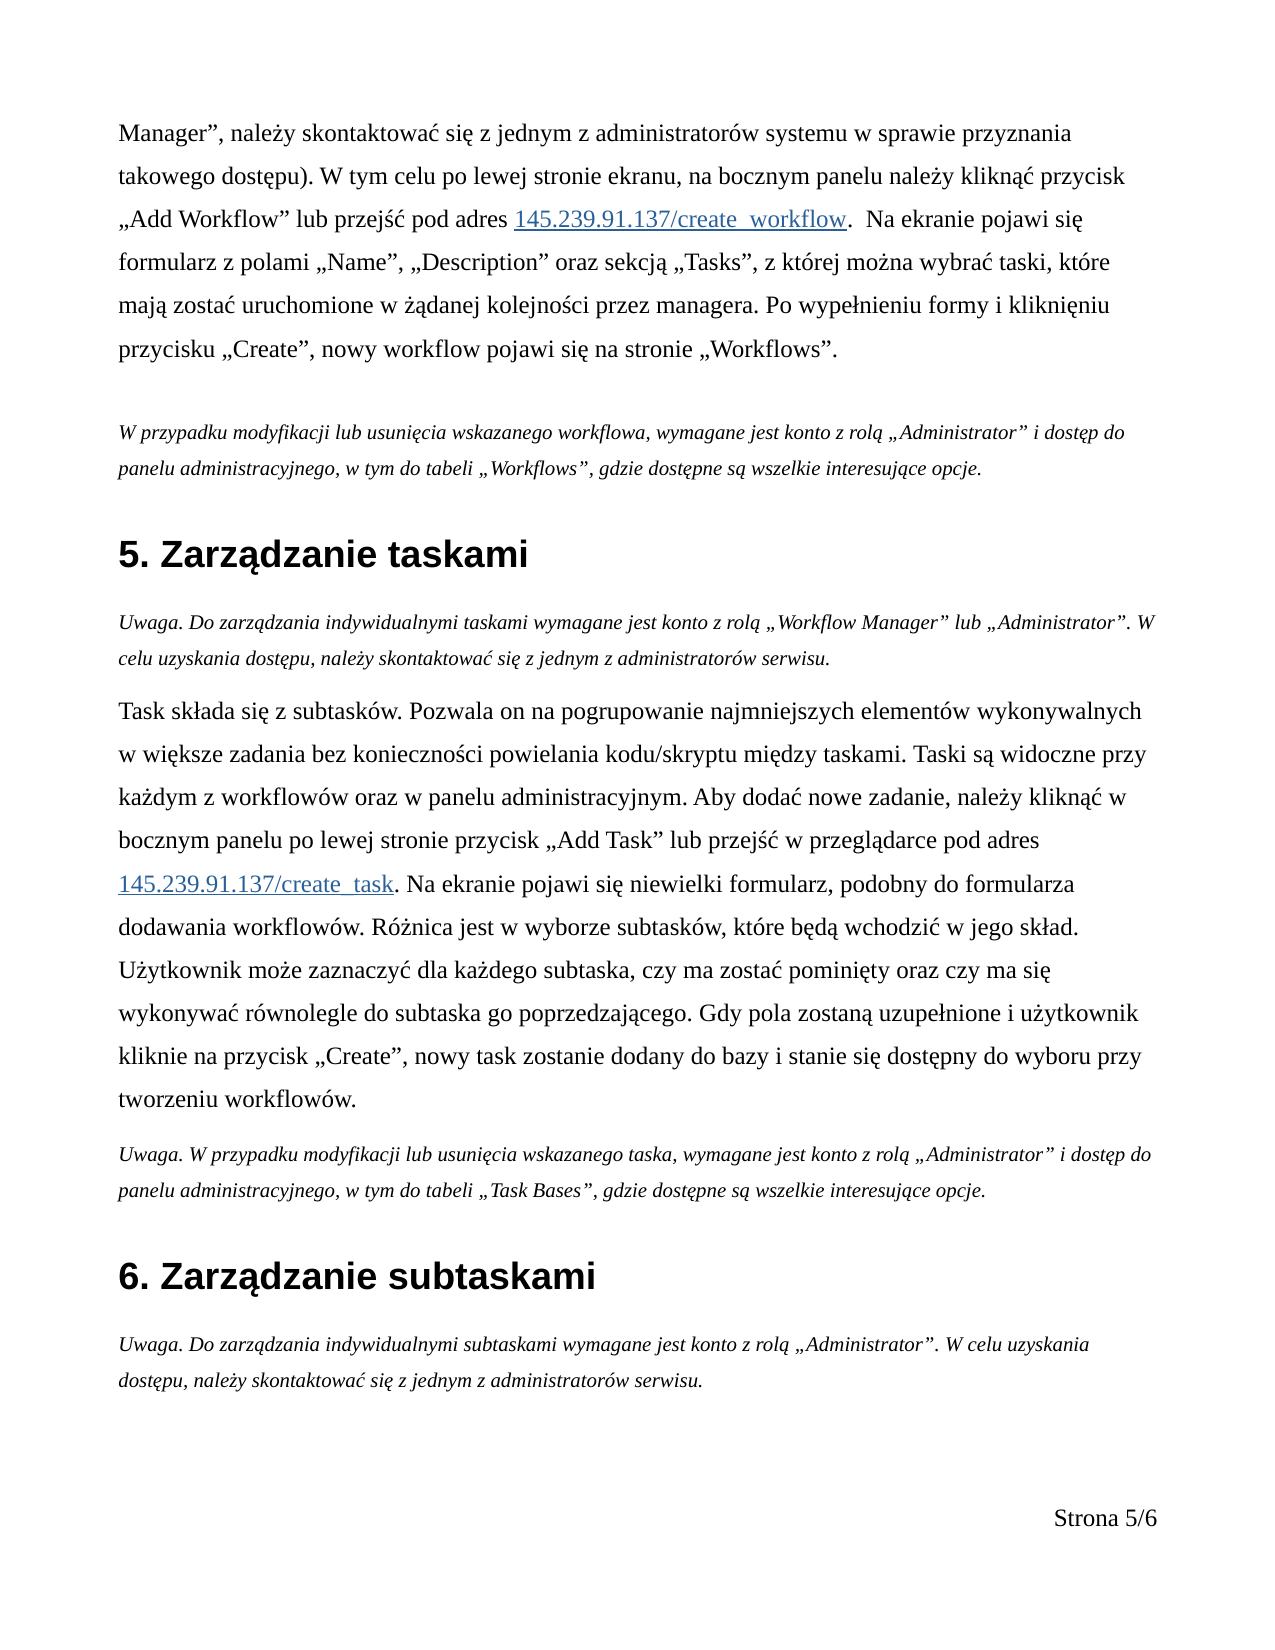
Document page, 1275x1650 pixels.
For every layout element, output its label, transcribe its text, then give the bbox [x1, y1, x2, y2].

subtitle 6. Zarządzanie subtaskami [118, 1254, 1157, 1297]
text Task składa się z subtasków. Pozwala on na pogrupowanie najmniejszych elementów wykonywalnych w większe zadania bez konieczności powielania kodu/skryptu między taskami. Taski są widoczne przy każdym z workflowów oraz w panelu administracyjnym. Aby dodać nowe zadanie, należy kliknąć w bocznym panelu po lewej stronie przycisk „Add Task” lub przejść w przeglądarce pod adres 145.239.91.137/create_task. Na ekranie pojawi się niewielki formularz, podobny do formularza dodawania workflowów. Różnica jest w wyborze subtasków, które będą wchodzić w jego skład. Użytkownik może zaznaczyć dla każdego subtaska, czy ma zostać pominięty oraz czy ma się wykonywać równolegle do subtaska go poprzedzającego. Gdy pola zostaną uzupełnione i użytkownik kliknie na przycisk „Create”, nowy task zostanie dodany do bazy i stanie się dostępny do wyboru przy tworzeniu workflowów. [118, 696, 1157, 1113]
text Uwaga. Do zarządzania indywidualnymi subtaskami wymagane jest konto z rolą „Administrator”. W celu uzyskania dostępu, należy skontaktować się z jednym z administratorów serwisu. [118, 1332, 1157, 1392]
text Manager”, należy skontaktować się z jednym z administratorów systemu w sprawie przyznania takowego dostępu). W tym celu po lewej stronie ekranu, na bocznym panelu należy kliknąć przycisk „Add Workflow” lub przejść pod adres 145.239.91.137/create_workflow. Na ekranie pojawi się formularz z polami „Name”, „Description” oraz sekcją „Tasks”, z której można wybrać taski, które mają zostać uruchomione w żądanej kolejności przez managera. Po wypełnieniu formy i kliknięniu przycisku „Create”, nowy workflow pojawi się na stronie „Workflows”. [118, 118, 1157, 362]
subtitle 5. Zarządzanie taskami [118, 532, 1157, 575]
text Uwaga. W przypadku modyfikacji lub usunięcia wskazanego taska, wymagane jest konto z rolą „Administrator” i dostęp do panelu administracyjnego, w tym do tabeli „Task Bases”, gdzie dostępne są wszelkie interesujące opcje. [118, 1142, 1157, 1202]
text W przypadku modyfikacji lub usunięcia wskazanego workflowa, wymagane jest konto z rolą „Administrator” i dostęp do panelu administracyjnego, w tym do tabeli „Workflows”, gdzie dostępne są wszelkie interesujące opcje. [118, 420, 1157, 480]
text Uwaga. Do zarządzania indywidualnymi taskami wymagane jest konto z rolą „Workflow Manager” lub „Administrator”. W celu uzyskania dostępu, należy skontaktować się z jednym z administratorów serwisu. [118, 609, 1157, 670]
